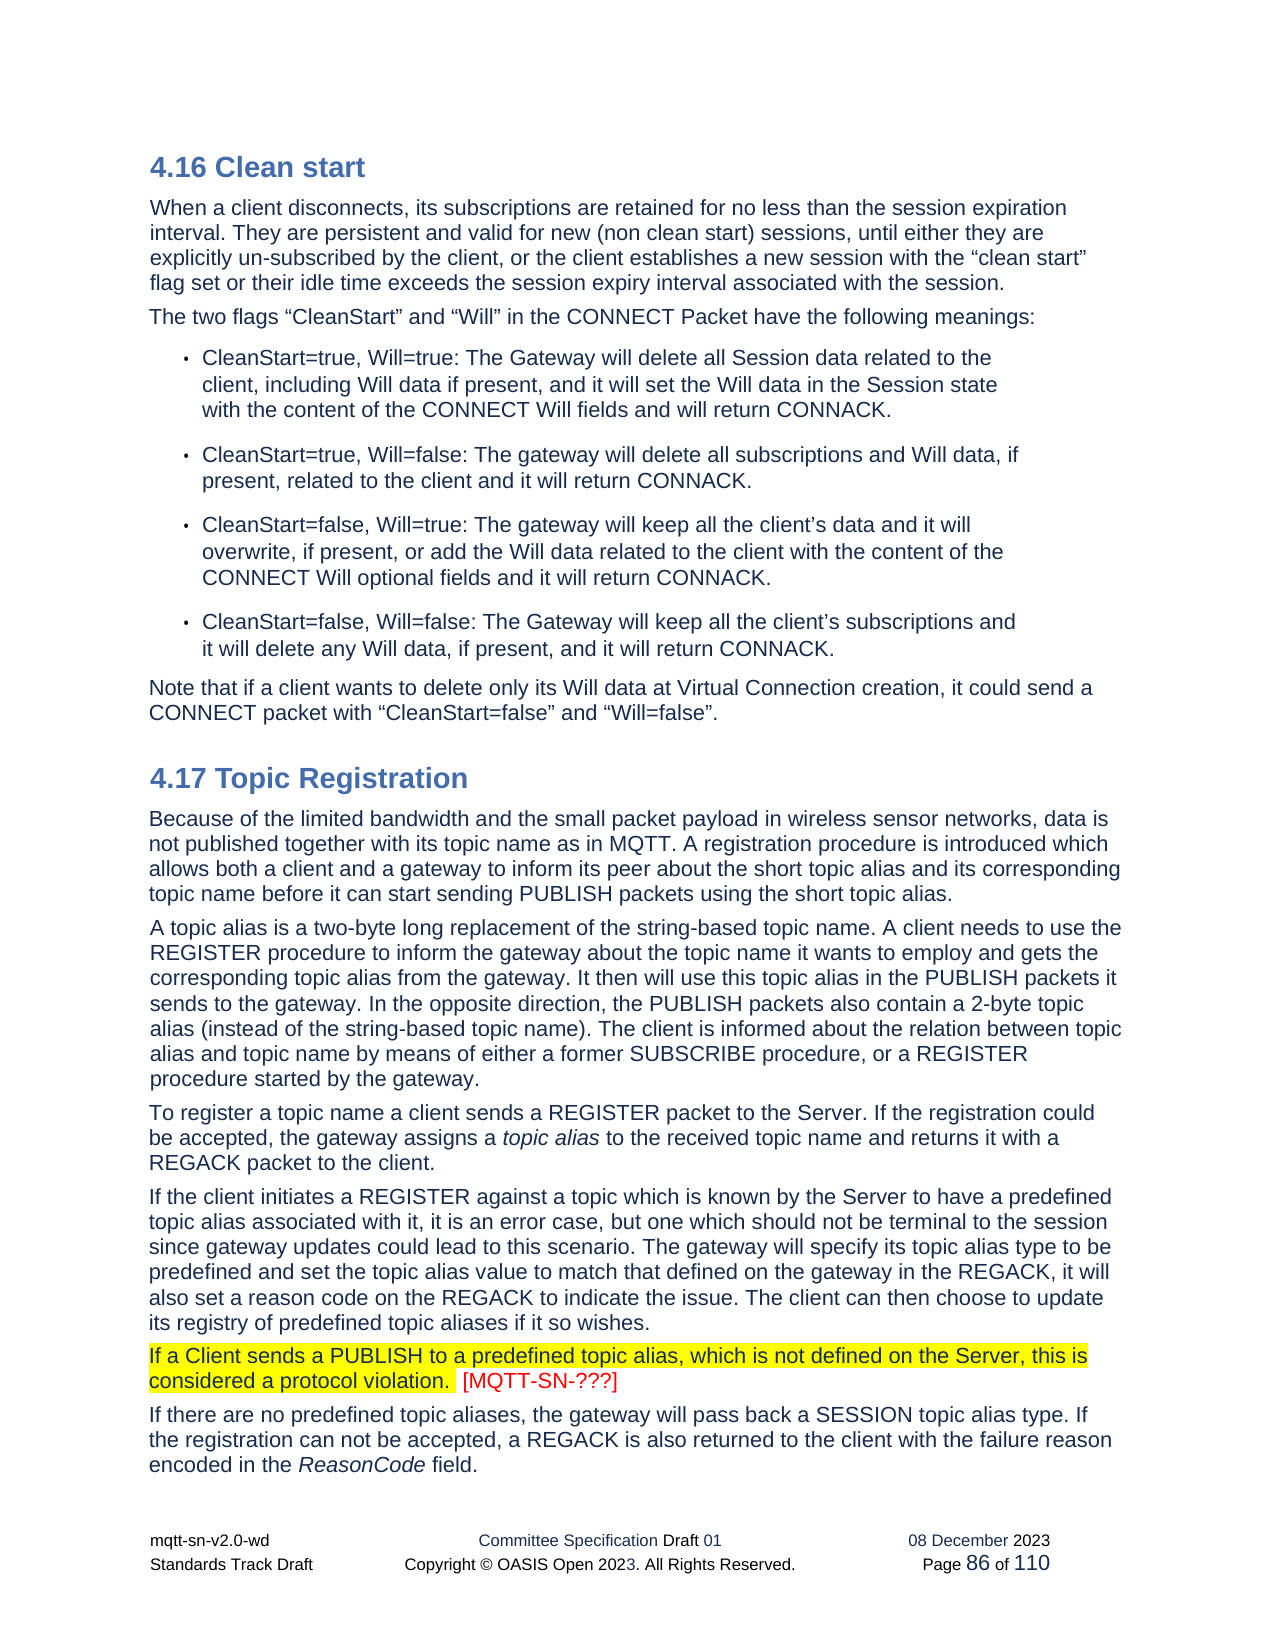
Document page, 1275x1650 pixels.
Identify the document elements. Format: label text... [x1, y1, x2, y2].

text The two flags “CleanStart” and “Will” in the CONNECT Packet have the following meanings: [148, 304, 1124, 329]
list CleanStart=false, Will=true: The gateway will keep all the client’s data and it will overwrite, if present, or add the Will data related to the client with the content of the CONNECT Will optional fields and it will return CONNACK. [181, 512, 1022, 590]
text When a client disconnects, its subscriptions are retained for no less than the session expiration interval. They are persistent and valid for new (non clean start) sessions, until either they are explicitly un-subscribed by the client, or the client establishes a new session with the “clean start” flag set or their idle time exceeds the session expiry interval associated with the session. [149, 194, 1110, 295]
subtitle 4.16 Clean start [150, 150, 1124, 183]
subtitle 4.17 Topic Registration [150, 761, 1124, 795]
text Because of the limited bandwidth and the small packet payload in wireless sensor networks, data is not published together with its topic name as in MQTT. A registration procedure is introduced which allows both a client and a gateway to inform its peer about the short topic alias and its corresponding topic name before it can start sending PUBLISH packets using the short topic alias. [148, 806, 1124, 906]
list CleanStart=true, Will=false: The gateway will delete all subscriptions and Will data, if present, related to the client and it will return CONNACK. [181, 441, 1022, 493]
text To register a topic name a client sends a REGISTER packet to the Server. If the registration could be accepted, the gateway assigns a topic alias to the received topic name and returns it with a REGACK packet to the client. [148, 1099, 1124, 1175]
text If a Client sends a PUBLISH to a predefined topic alias, which is not defined on the Server, this is considered a protocol violation. [MQTT-SN-???] [148, 1343, 1124, 1393]
text If the client initiates a REGISTER against a topic which is known by the Server to have a predefined topic alias associated with it, it is an error case, but one which should not be terminal to the session since gateway updates could lead to this scenario. The gateway will specify its topic alias type to be predefined and set the topic alias value to match that defined on the gateway in the REGACK, it will also set a reason code on the REGACK to indicate the issue. The client can then choose to update its registry of predefined topic aliases if it so wishes. [148, 1183, 1124, 1335]
list CleanStart=true, Will=true: The Gateway will delete all Session data related to the client, including Will data if present, and it will set the Will data in the Session state with the content of the CONNECT Will fields and will return CONNACK. [181, 345, 1022, 423]
text If there are no predefined topic aliases, the gateway will pass back a SESSION topic alias type. If the registration can not be accepted, a REGACK is also returned to the client with the failure reason encoded in the ReasonCode field. [148, 1402, 1124, 1477]
text A topic alias is a two-byte long replacement of the string-based topic name. A client needs to use the REGISTER procedure to inform the gateway about the topic name it wants to employ and gets the corresponding topic alias from the gateway. It then will use this topic alias in the PUBLISH packets it sends to the gateway. In the opposite direction, the PUBLISH packets also contain a 2-byte topic alias (instead of the string-based topic name). The client is informed about the relation between topic alias and topic name by means of either a former SUBSCRIBE procedure, or a REGISTER procedure started by the gateway. [149, 915, 1124, 1091]
list CleanStart=false, Will=false: The Gateway will keep all the client’s subscriptions and it will delete any Will data, if present, and it will return CONNACK. [181, 609, 1022, 661]
text Note that if a client wants to delete only its Will data at Virtual Connection creation, it could send a CONNECT packet with “CleanStart=false” and “Will=false”. [148, 675, 1124, 725]
